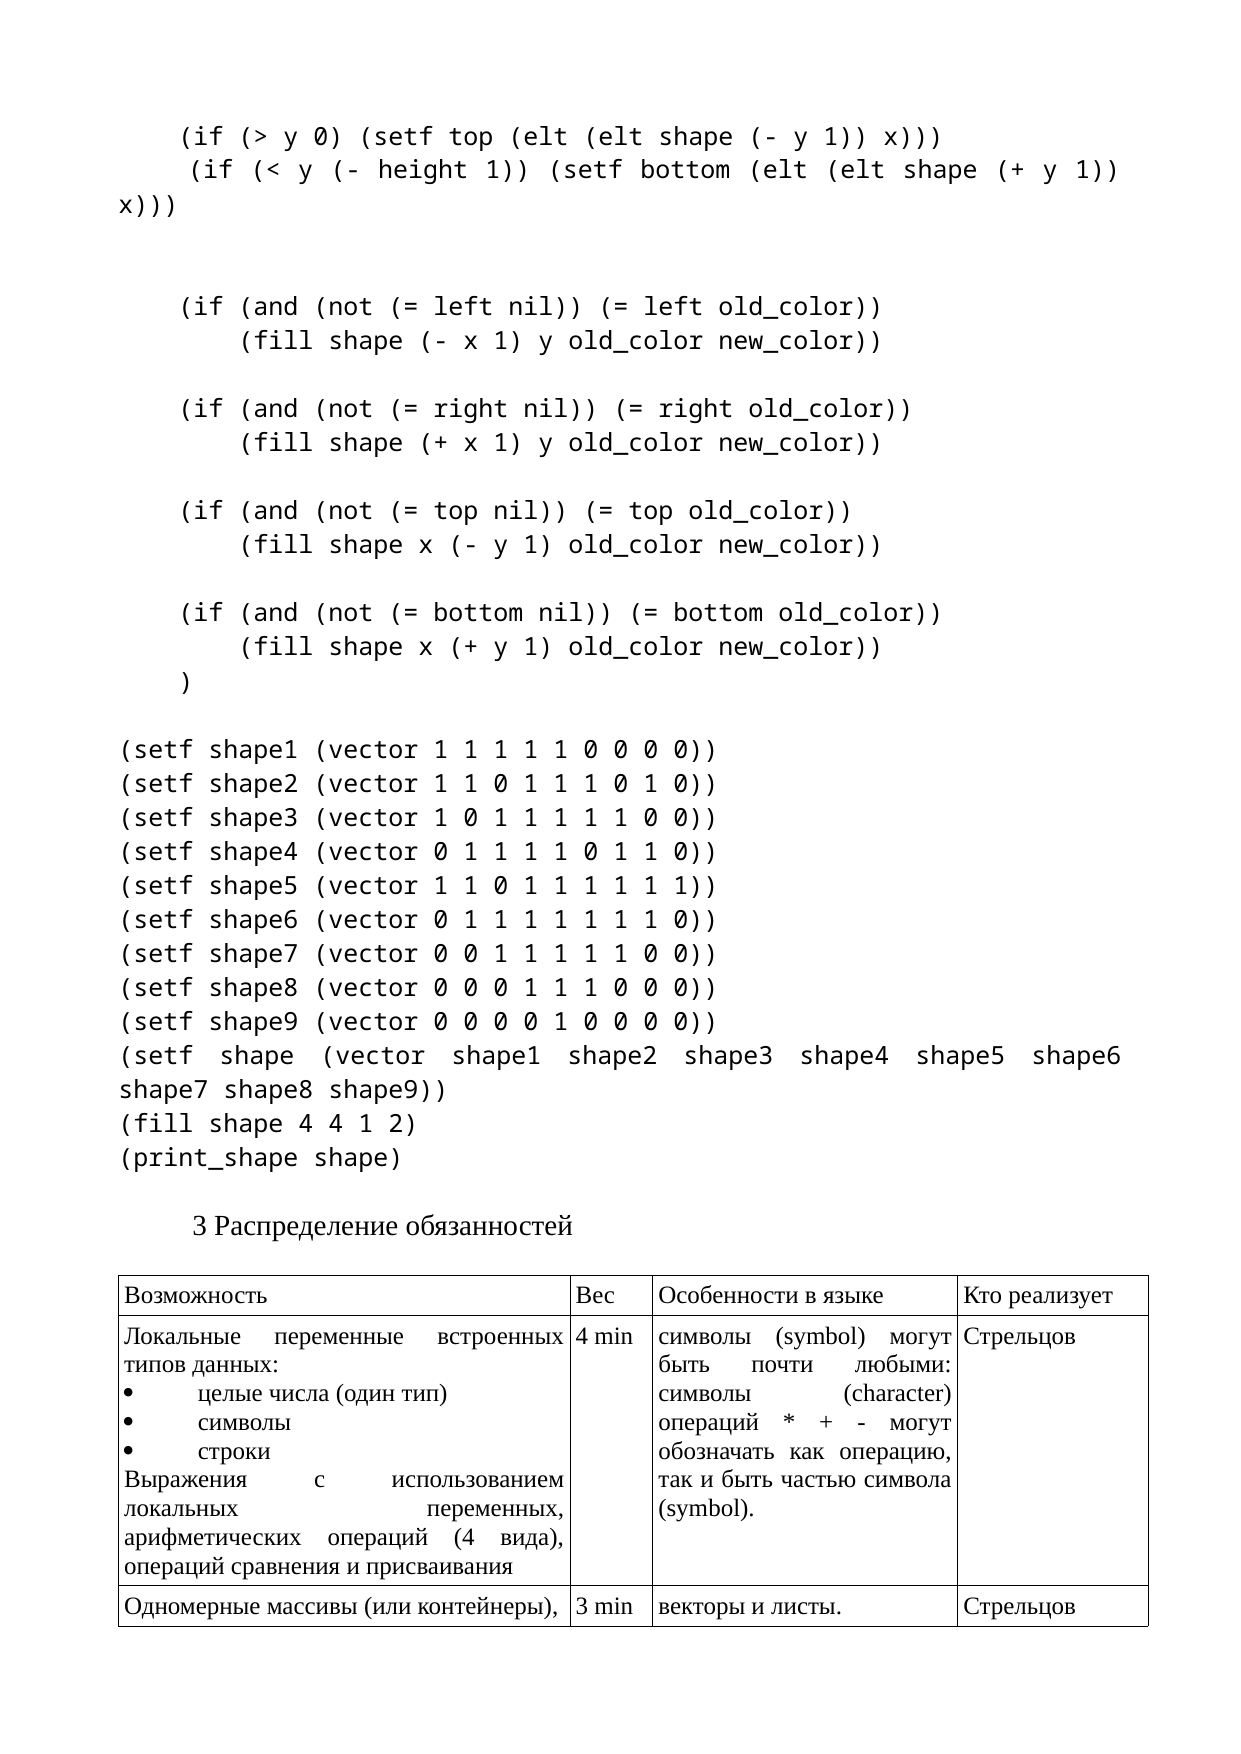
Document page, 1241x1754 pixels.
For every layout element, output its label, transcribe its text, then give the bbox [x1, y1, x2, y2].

text (if (and (not (= right nil)) (= right old_color)) [118, 391, 1122, 425]
text (fill shape 4 4 1 2) [118, 1106, 1122, 1140]
text (if (> y 0) (setf top (elt (elt shape (- y 1)) x))) [118, 118, 1122, 152]
text (fill shape (- x 1) y old_color new_color)) [118, 322, 1122, 357]
text (fill shape x (- y 1) old_color new_color)) [118, 527, 1122, 561]
text (setf shape3 (vector 1 0 1 1 1 1 1 0 0)) [118, 799, 1122, 833]
table_cell символы (symbol) могут быть почти любыми: символы (character) операций * + - могут обозначать как операцию, так и быть частью символа (symbol). [653, 1316, 957, 1585]
text (setf shape7 (vector 0 0 1 1 1 1 1 0 0)) [118, 936, 1122, 970]
table_cell Стрельцов [958, 1586, 1148, 1626]
text (fill shape (+ x 1) y old_color new_color)) [118, 425, 1122, 459]
text (if (and (not (= left nil)) (= left old_color)) [118, 288, 1122, 322]
table_header Возможность [119, 1276, 570, 1315]
text (print_shape shape) [118, 1140, 1122, 1174]
text ) [118, 663, 1122, 697]
text (setf shape5 (vector 1 1 0 1 1 1 1 1 1)) [118, 867, 1122, 902]
text (setf shape8 (vector 0 0 0 1 1 1 0 0 0)) [118, 970, 1122, 1004]
table_cell 4 min [571, 1316, 652, 1585]
table_cell Локальные переменные встроенных типов данных: целые числа (один тип) символы строки Выражения с использованием локальных переменных, арифметических операций (4 вида), операций сравнения и присваивания [119, 1316, 570, 1585]
subtitle 3 Распределение обязанностей [118, 1208, 1122, 1241]
text (fill shape x (+ y 1) old_color new_color)) [118, 629, 1122, 663]
text (setf shape4 (vector 0 1 1 1 1 0 1 1 0)) [118, 833, 1122, 867]
table_cell Стрельцов [958, 1316, 1148, 1585]
table_header Кто реализует [958, 1276, 1148, 1315]
text (setf shape2 (vector 1 1 0 1 1 1 0 1 0)) [118, 765, 1122, 799]
table_cell векторы и листы. [653, 1586, 957, 1626]
text (if (< y (- height 1)) (setf bottom (elt (elt shape (+ y 1)) x))) [118, 152, 1122, 220]
text (setf shape (vector shape1 shape2 shape3 shape4 shape5 shape6 shape7 shape8 shape9)) [118, 1038, 1122, 1106]
text (setf shape6 (vector 0 1 1 1 1 1 1 1 0)) [118, 902, 1122, 936]
table_cell 3 min [571, 1586, 652, 1626]
text (setf shape9 (vector 0 0 0 0 1 0 0 0 0)) [118, 1004, 1122, 1038]
text (setf shape1 (vector 1 1 1 1 1 0 0 0 0)) [118, 731, 1122, 765]
text (if (and (not (= bottom nil)) (= bottom old_color)) [118, 595, 1122, 629]
table_header Вес [571, 1276, 652, 1315]
table_cell Одномерные массивы (или контейнеры), [119, 1586, 570, 1626]
table_header Особенности в языке [653, 1276, 957, 1315]
text (if (and (not (= top nil)) (= top old_color)) [118, 493, 1122, 527]
